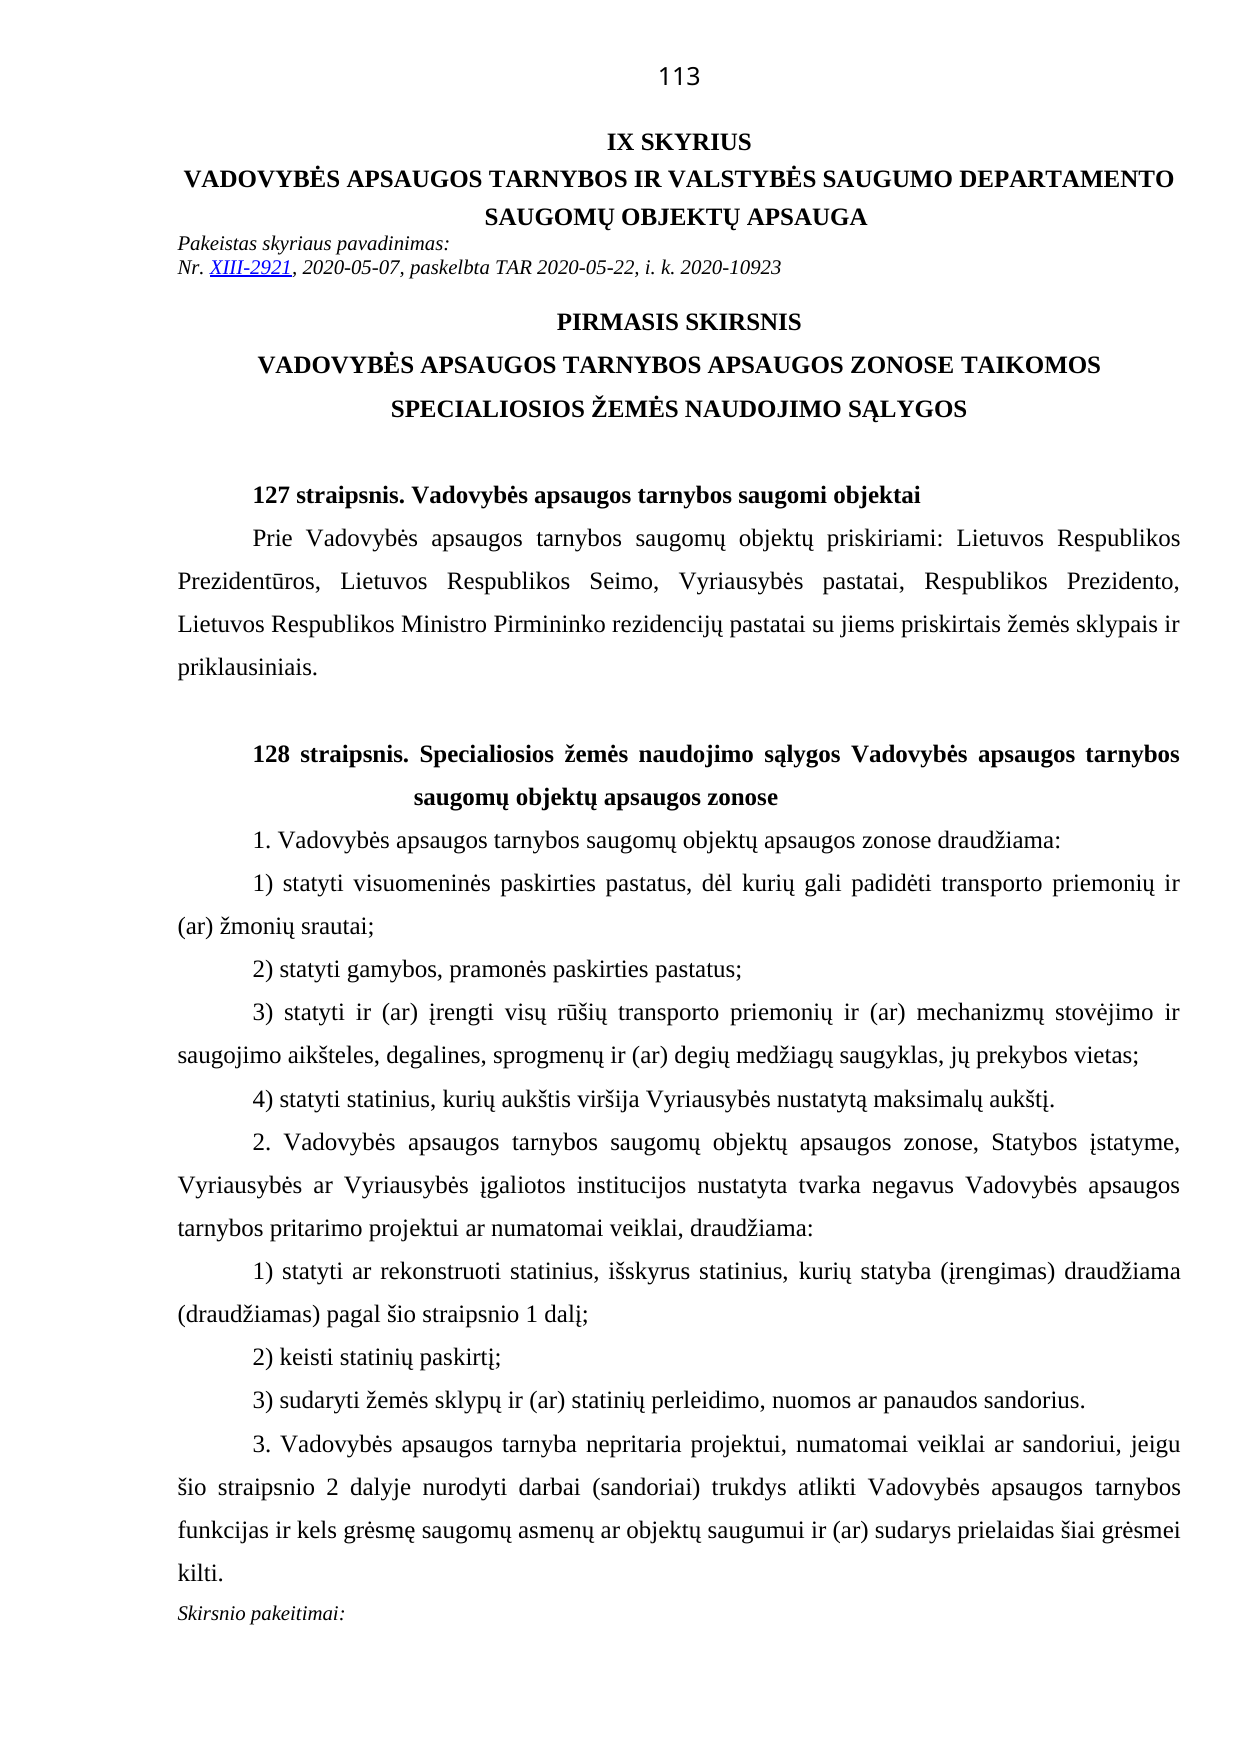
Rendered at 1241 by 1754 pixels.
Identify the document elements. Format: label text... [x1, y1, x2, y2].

text 128 straipsnis. Specialiosios žemės naudojimo sąlygos Vadovybės apsaugos tarnybos saugomų objektų apsaugos zonose [252, 739, 1181, 811]
text Skirsnio pakeitimai: [177, 1601, 1181, 1625]
text 2. Vadovybės apsaugos tarnybos saugomų objektų apsaugos zonose, Statybos įstatyme, Vyriausybės ar Vyriausybės įgaliotos institucijos nustatyta tvarka negavus Vadovybės apsaugos tarnybos pritarimo projektui ar numatomai veiklai, draudžiama: [177, 1127, 1181, 1242]
text Pakeistas skyriaus pavadinimas: [177, 231, 1181, 255]
text IX SKYRIUS [177, 118, 1181, 156]
text 2) statyti gamybos, pramonės paskirties pastatus; [177, 954, 1181, 983]
text Nr. XIII-2921, 2020-05-07, paskelbta TAR 2020-05-22, i. k. 2020-10923 [177, 255, 1181, 279]
text VADOVYBĖS APSAUGOS TARNYBOS APSAUGOS ZONOSE TAIKOMOS SPECIALIOSIOS ŽEMĖS NAUDOJIMO SĄLYGOS [177, 351, 1181, 422]
text 127 straipsnis. Vadovybės apsaugos tarnybos saugomi objektai [177, 480, 1181, 509]
text 1) statyti visuomeninės paskirties pastatus, dėl kurių gali padidėti transporto priemonių ir (ar) žmonių srautai; [177, 868, 1181, 940]
text 1) statyti ar rekonstruoti statinius, išskyrus statinius, kurių statyba (įrengimas) draudžiama (draudžiamas) pagal šio straipsnio 1 dalį; [177, 1256, 1181, 1328]
text 1. Vadovybės apsaugos tarnybos saugomų objektų apsaugos zonose draudžiama: [177, 825, 1181, 854]
text PIRMASIS SKIRSNIS [177, 307, 1181, 336]
text 3) sudaryti žemės sklypų ir (ar) statinių perleidimo, nuomos ar panaudos sandorius. [177, 1386, 1181, 1414]
text 2) keisti statinių paskirtį; [177, 1342, 1181, 1371]
text VADOVYBĖS APSAUGOS TARNYBOS IR VALSTYBĖS SAUGUMO DEPARTAMENTO SAUGOMŲ OBJEKTŲ APSAUGA [177, 156, 1181, 231]
text 4) statyti statinius, kurių aukštis viršija Vyriausybės nustatytą maksimalų aukštį. [177, 1084, 1181, 1112]
text 3. Vadovybės apsaugos tarnyba nepritaria projektui, numatomai veiklai ar sandoriui, jeigu šio straipsnio 2 dalyje nurodyti darbai (sandoriai) trukdys atlikti Vadovybės apsaugos tarnybos funkcijas ir kels grėsmę saugomų asmenų ar objektų saugumui ir (ar) sudarys prielaidas šiai grėsmei kilti. [177, 1429, 1181, 1587]
text 3) statyti ir (ar) įrengti visų rūšių transporto priemonių ir (ar) mechanizmų stovėjimo ir saugojimo aikšteles, degalines, sprogmenų ir (ar) degių medžiagų saugyklas, jų prekybos vietas; [177, 997, 1181, 1069]
text Prie Vadovybės apsaugos tarnybos saugomų objektų priskiriami: Lietuvos Respublikos Prezidentūros, Lietuvos Respublikos Seimo, Vyriausybės pastatai, Respublikos Prezidento, Lietuvos Respublikos Ministro Pirmininko rezidencijų pastatai su jiems priskirtais žemės sklypais ir priklausiniais. [177, 523, 1181, 681]
